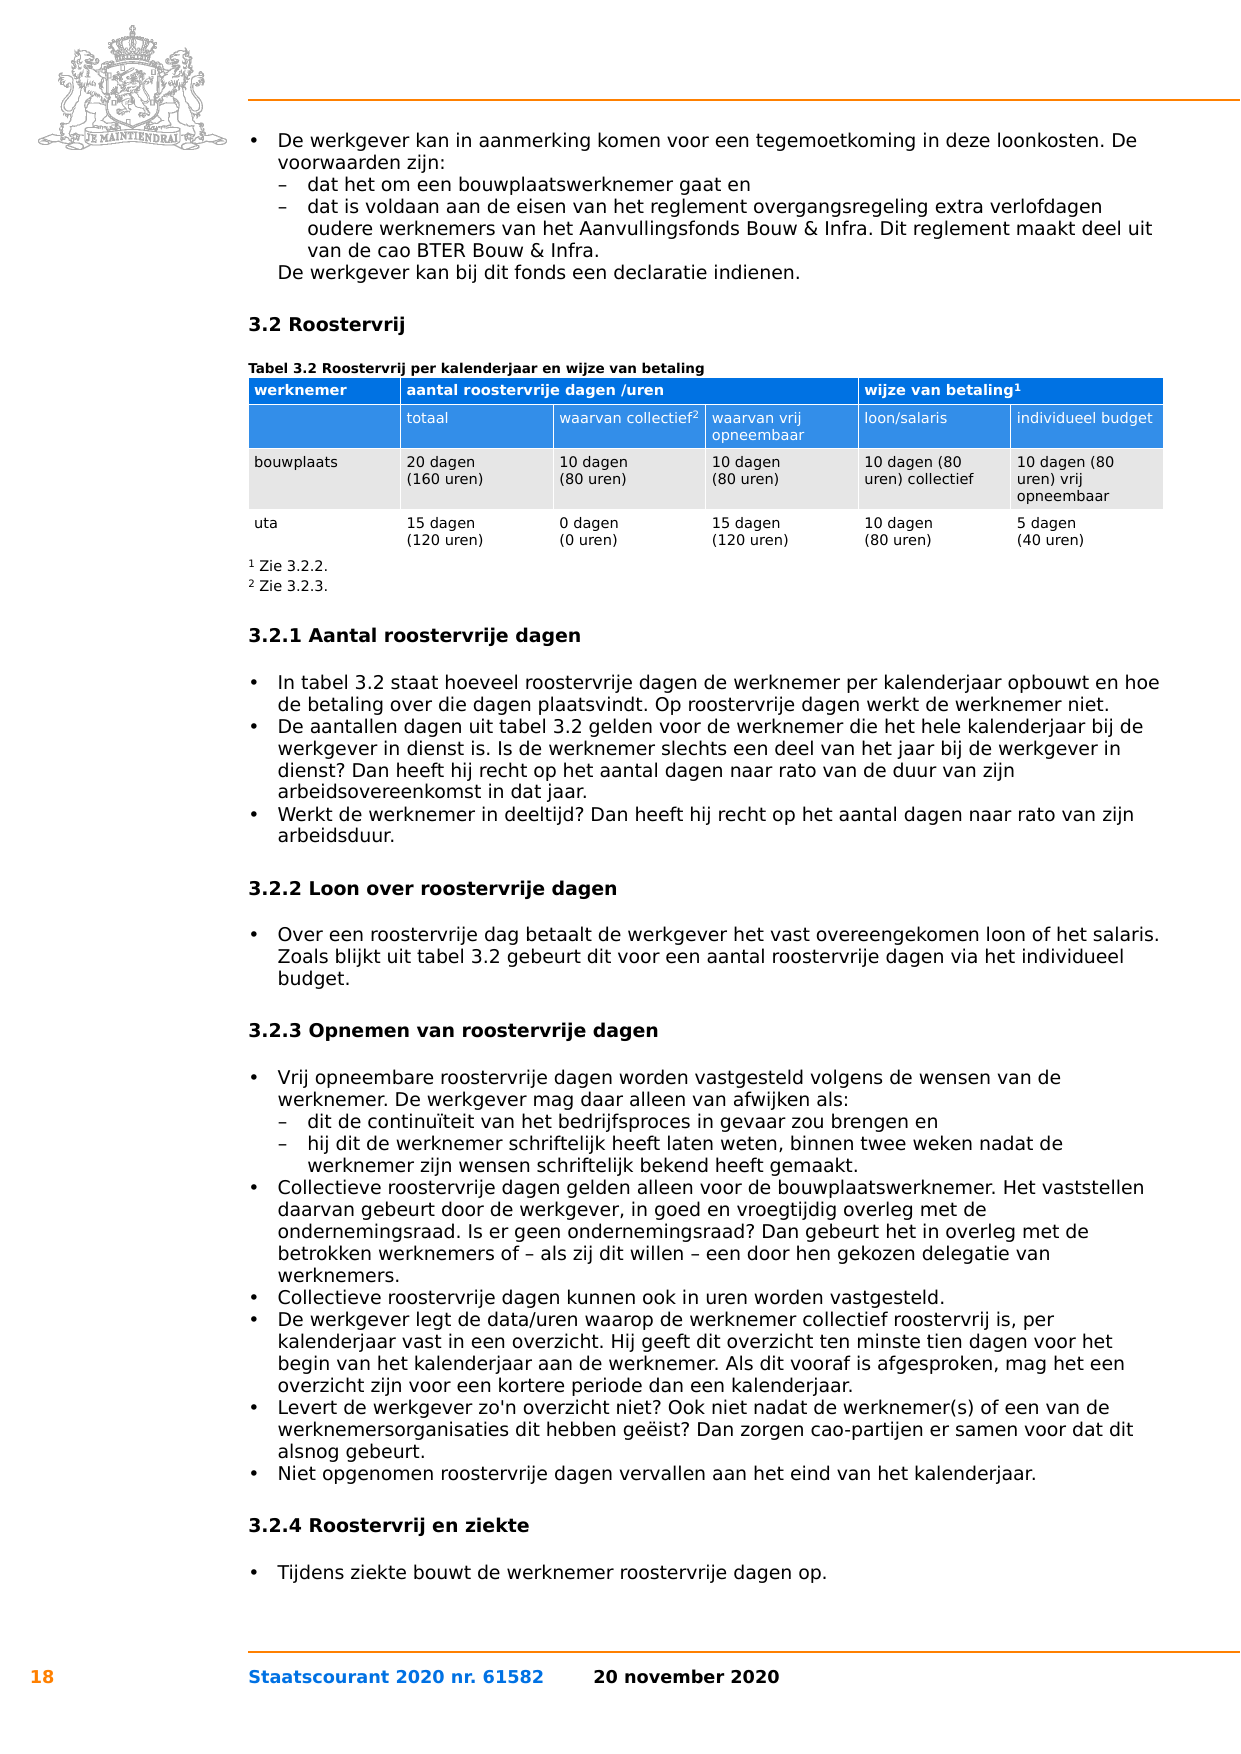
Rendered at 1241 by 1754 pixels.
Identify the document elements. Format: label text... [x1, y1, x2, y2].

text • Levert de werkgever zo'n overzicht niet? Ook niet nadat de werknemer(s) of een van de werknemersorganisaties dit hebben geëist? Dan zorgen cao-partijen er samen voor dat dit alsnog gebeurt. [248, 1397, 1163, 1463]
text • De aantallen dagen uit tabel 3.2 gelden voor de werknemer die het hele kalenderjaar bij de werkgever in dienst is. Is de werknemer slechts een deel van het jaar bij de werkgever in dienst? Dan heeft hij recht op het aantal dagen naar rato van de duur van zijn arbeidsovereenkomst in dat jaar. [248, 716, 1163, 803]
text – dat is voldaan aan de eisen van het reglement overgangsregeling extra verlofdagen oudere werknemers van het Aanvullingsfonds Bouw & Infra. Dit reglement maakt deel uit van de cao BTER Bouw & Infra. [278, 196, 1163, 262]
table_cell totaal [401, 405, 553, 448]
table_cell loon/salaris [859, 405, 1010, 448]
text • Collectieve roostervrije dagen gelden alleen voor de bouwplaatswerknemer. Het vaststellen daarvan gebeurt door de werkgever, in goed en vroegtijdig overleg met de ondernemingsraad. Is er geen ondernemingsraad? Dan gebeurt het in overleg met de betrokken werknemers of – als zij dit willen – een door hen gekozen delegatie van werknemers. [248, 1177, 1163, 1287]
text • De werkgever kan in aanmerking komen voor een tegemoetkoming in deze loonkosten. De voorwaarden zijn: [248, 130, 1163, 174]
table_cell wijze van betaling1 [859, 378, 1163, 404]
text • Vrij opneembare roostervrije dagen worden vastgesteld volgens de wensen van de werknemer. De werkgever mag daar alleen van afwijken als: [248, 1067, 1163, 1111]
table_cell bouwplaats [249, 449, 400, 509]
text • Tijdens ziekte bouwt de werknemer roostervrije dagen op. [248, 1562, 1163, 1584]
table_cell 1 Zie 3.2.2. 2 Zie 3.2.3. [248, 555, 1163, 594]
table_cell individueel budget [1011, 405, 1163, 448]
text – dat het om een bouwplaatswerknemer gaat en [278, 174, 1163, 196]
table_cell 10 dagen (80 uren) [706, 449, 858, 509]
table_cell 15 dagen (120 uren) [706, 511, 858, 554]
table_cell 10 dagen (80 uren) collectief [859, 449, 1010, 509]
text – hij dit de werknemer schriftelijk heeft laten weten, binnen twee weken nadat de werknemer zijn wensen schriftelijk bekend heeft gemaakt. [278, 1133, 1163, 1177]
table_cell 5 dagen (40 uren) [1011, 511, 1163, 554]
table_cell 10 dagen (80 uren) [859, 511, 1010, 554]
table_header Tabel 3.2 Roostervrij per kalenderjaar en wijze van betaling [248, 361, 1163, 376]
table_cell 15 dagen (120 uren) [401, 511, 553, 554]
subtitle 3.2.4 Roostervrij en ziekte [248, 1515, 1163, 1537]
picture [38, 25, 227, 150]
text • Niet opgenomen roostervrije dagen vervallen aan het eind van het kalenderjaar. [248, 1463, 1163, 1485]
table_cell aantal roostervrije dagen /uren [401, 378, 858, 404]
table_cell waarvan vrij opneembaar [706, 405, 858, 448]
text • Collectieve roostervrije dagen kunnen ook in uren worden vastgesteld. [248, 1287, 1163, 1309]
text • In tabel 3.2 staat hoeveel roostervrije dagen de werknemer per kalenderjaar opbouwt en hoe de betaling over die dagen plaatsvindt. Op roostervrije dagen werkt de werknemer niet. [248, 672, 1163, 716]
text • Werkt de werknemer in deeltijd? Dan heeft hij recht op het aantal dagen naar rato van zijn arbeidsduur. [248, 803, 1163, 847]
table_cell werknemer [249, 378, 400, 404]
text • De werkgever legt de data/uren waarop de werknemer collectief roostervrij is, per kalenderjaar vast in een overzicht. Hij geeft dit overzicht ten minste tien dagen voor het begin van het kalenderjaar aan de werknemer. Als dit vooraf is afgesproken, mag het een overzicht zijn voor een kortere periode dan een kalenderjaar. [248, 1309, 1163, 1397]
table_cell 0 dagen (0 uren) [554, 511, 705, 554]
table_cell 10 dagen (80 uren) vrij opneembaar [1011, 449, 1163, 509]
table_cell [249, 405, 400, 448]
subtitle 3.2.2 Loon over roostervrije dagen [248, 877, 1163, 899]
subtitle 3.2.3 Opnemen van roostervrije dagen [248, 1020, 1163, 1042]
table_cell waarvan collectief2 [554, 405, 705, 448]
text – dit de continuïteit van het bedrijfsproces in gevaar zou brengen en [278, 1111, 1163, 1133]
subtitle 3.2 Roostervrij [248, 314, 1163, 336]
text • Over een roostervrije dag betaalt de werkgever het vast overeengekomen loon of het salaris. Zoals blijkt uit tabel 3.2 gebeurt dit voor een aantal roostervrije dagen via het individueel budget. [248, 924, 1163, 990]
table_cell uta [249, 511, 400, 554]
table_cell 10 dagen (80 uren) [554, 449, 705, 509]
subtitle 3.2.1 Aantal roostervrije dagen [248, 624, 1163, 647]
text De werkgever kan bij dit fonds een declaratie indienen. [277, 262, 1163, 284]
table_cell 20 dagen (160 uren) [401, 449, 553, 509]
